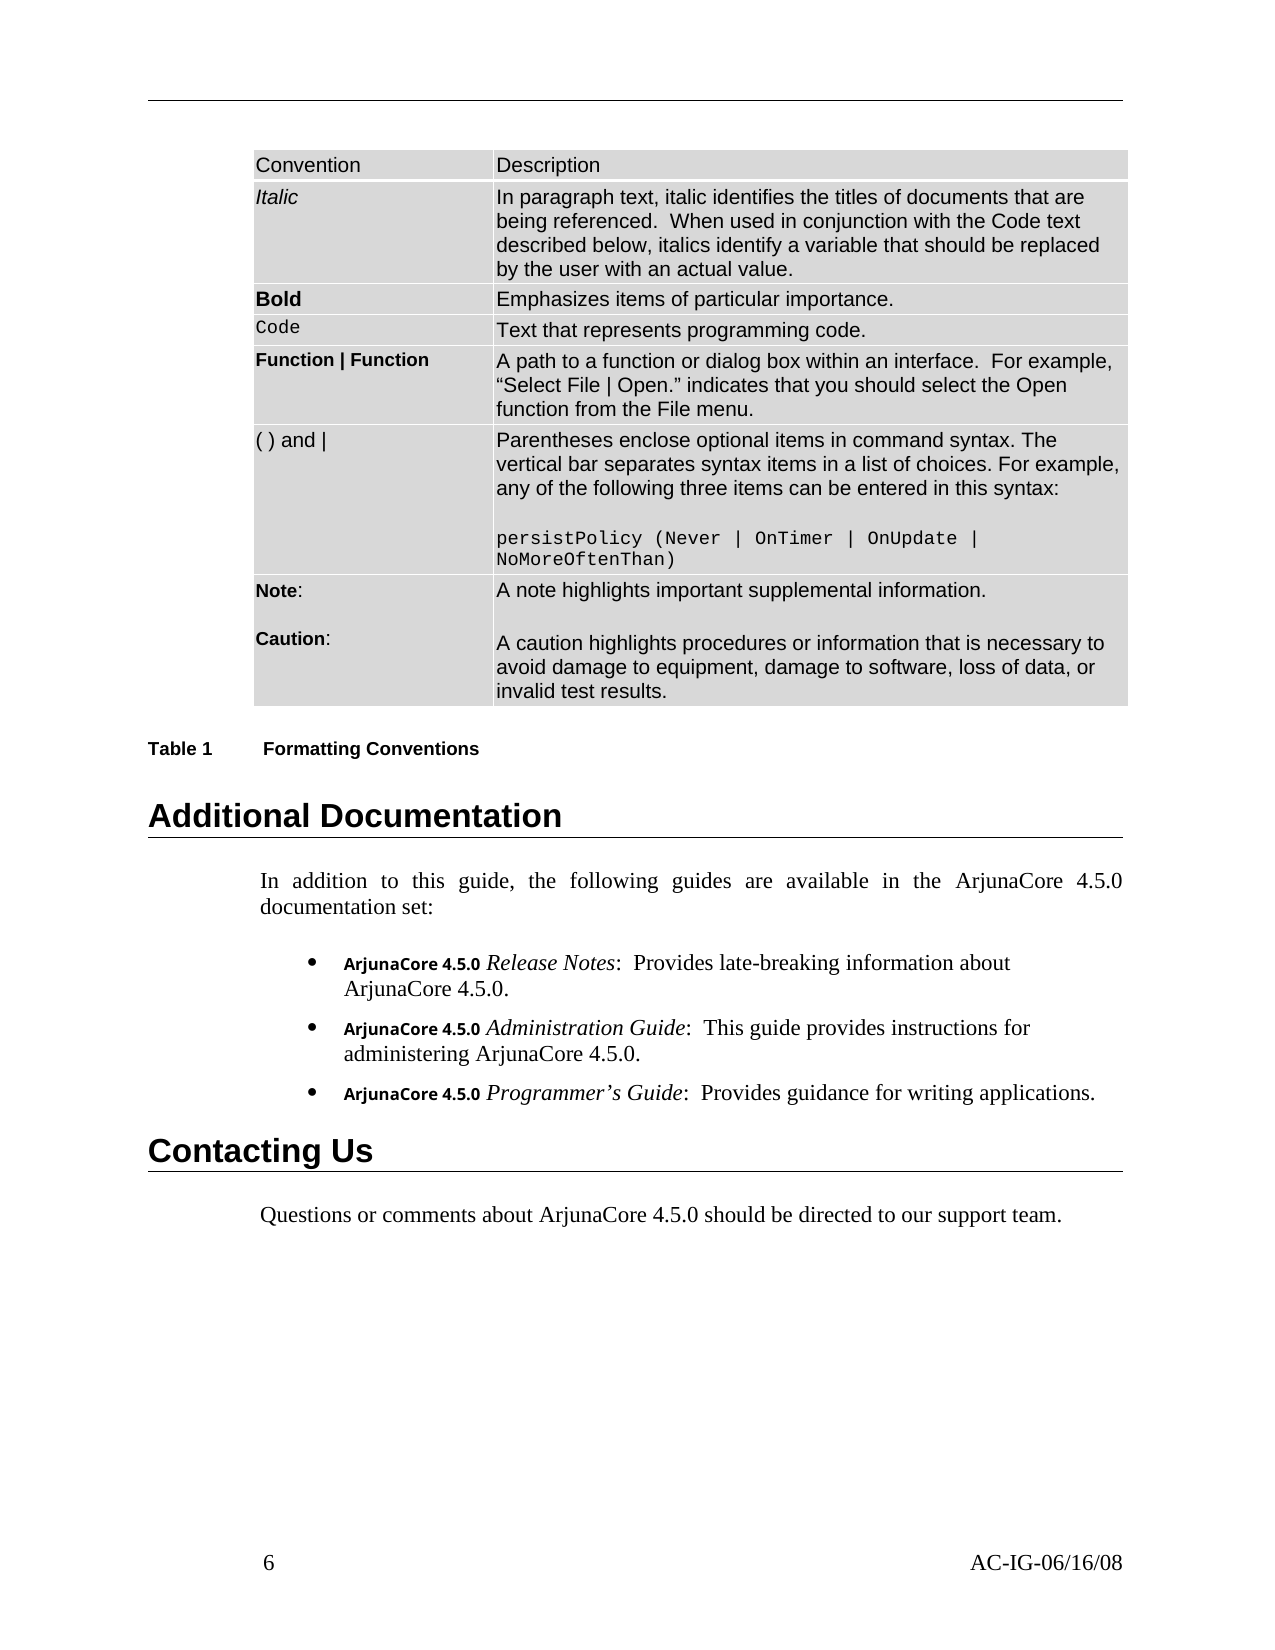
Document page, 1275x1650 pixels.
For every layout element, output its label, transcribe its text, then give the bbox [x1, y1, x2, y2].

text In addition to this guide, the following guides are available in the ArjunaCore 4.5.0 documentation set: [260, 867, 1123, 920]
text Table 1 Formatting Conventions [148, 737, 1123, 759]
table_cell A path to a function or dialog box within an interface. For example, “Select File | Open.” indicates that you should select the Open function from the File menu. [494, 346, 1128, 424]
text Questions or comments about ArjunaCore 4.5.0 should be directed to our support team. [260, 1201, 1123, 1228]
subtitle Contacting Us [148, 1131, 1123, 1171]
table_cell Note: Caution: [254, 575, 493, 706]
list ArjunaCore 4.5.0 Administration Guide: This guide provides instructions for administering ArjunaCore 4.5.0. [308, 1014, 1123, 1067]
list ArjunaCore 4.5.0 Release Notes: Provides late-breaking information about ArjunaCore 4.5.0. [308, 949, 1123, 1002]
table_cell In paragraph text, italic identifies the titles of documents that are being referenced. When used in conjunction with the Code text described below, italics identify a variable that should be replaced by the user with an actual value. [494, 182, 1128, 283]
table_cell Italic [254, 182, 493, 283]
table_cell ( ) and | [254, 425, 493, 574]
table_header Description [494, 150, 1128, 179]
table_cell Function | Function [254, 346, 493, 424]
table_cell Text that represents programming code. [494, 315, 1128, 345]
subtitle Additional Documentation [148, 796, 1123, 837]
table_cell Bold [254, 284, 493, 314]
table_cell Parentheses enclose optional items in command syntax. The vertical bar separates syntax items in a list of choices. For example, any of the following three items can be entered in this syntax: persistPolicy (Never | OnTimer | OnUpdate | NoMoreOftenThan) [494, 425, 1128, 574]
table_cell Emphasizes items of particular importance. [494, 284, 1128, 314]
list ArjunaCore 4.5.0 Programmer’s Guide: Provides guidance for writing applications. [308, 1079, 1123, 1106]
table_cell A note highlights important supplemental information. A caution highlights procedures or information that is necessary to avoid damage to equipment, damage to software, loss of data, or invalid test results. [494, 575, 1128, 706]
table_cell Code [254, 315, 493, 345]
table_header Convention [254, 150, 493, 179]
